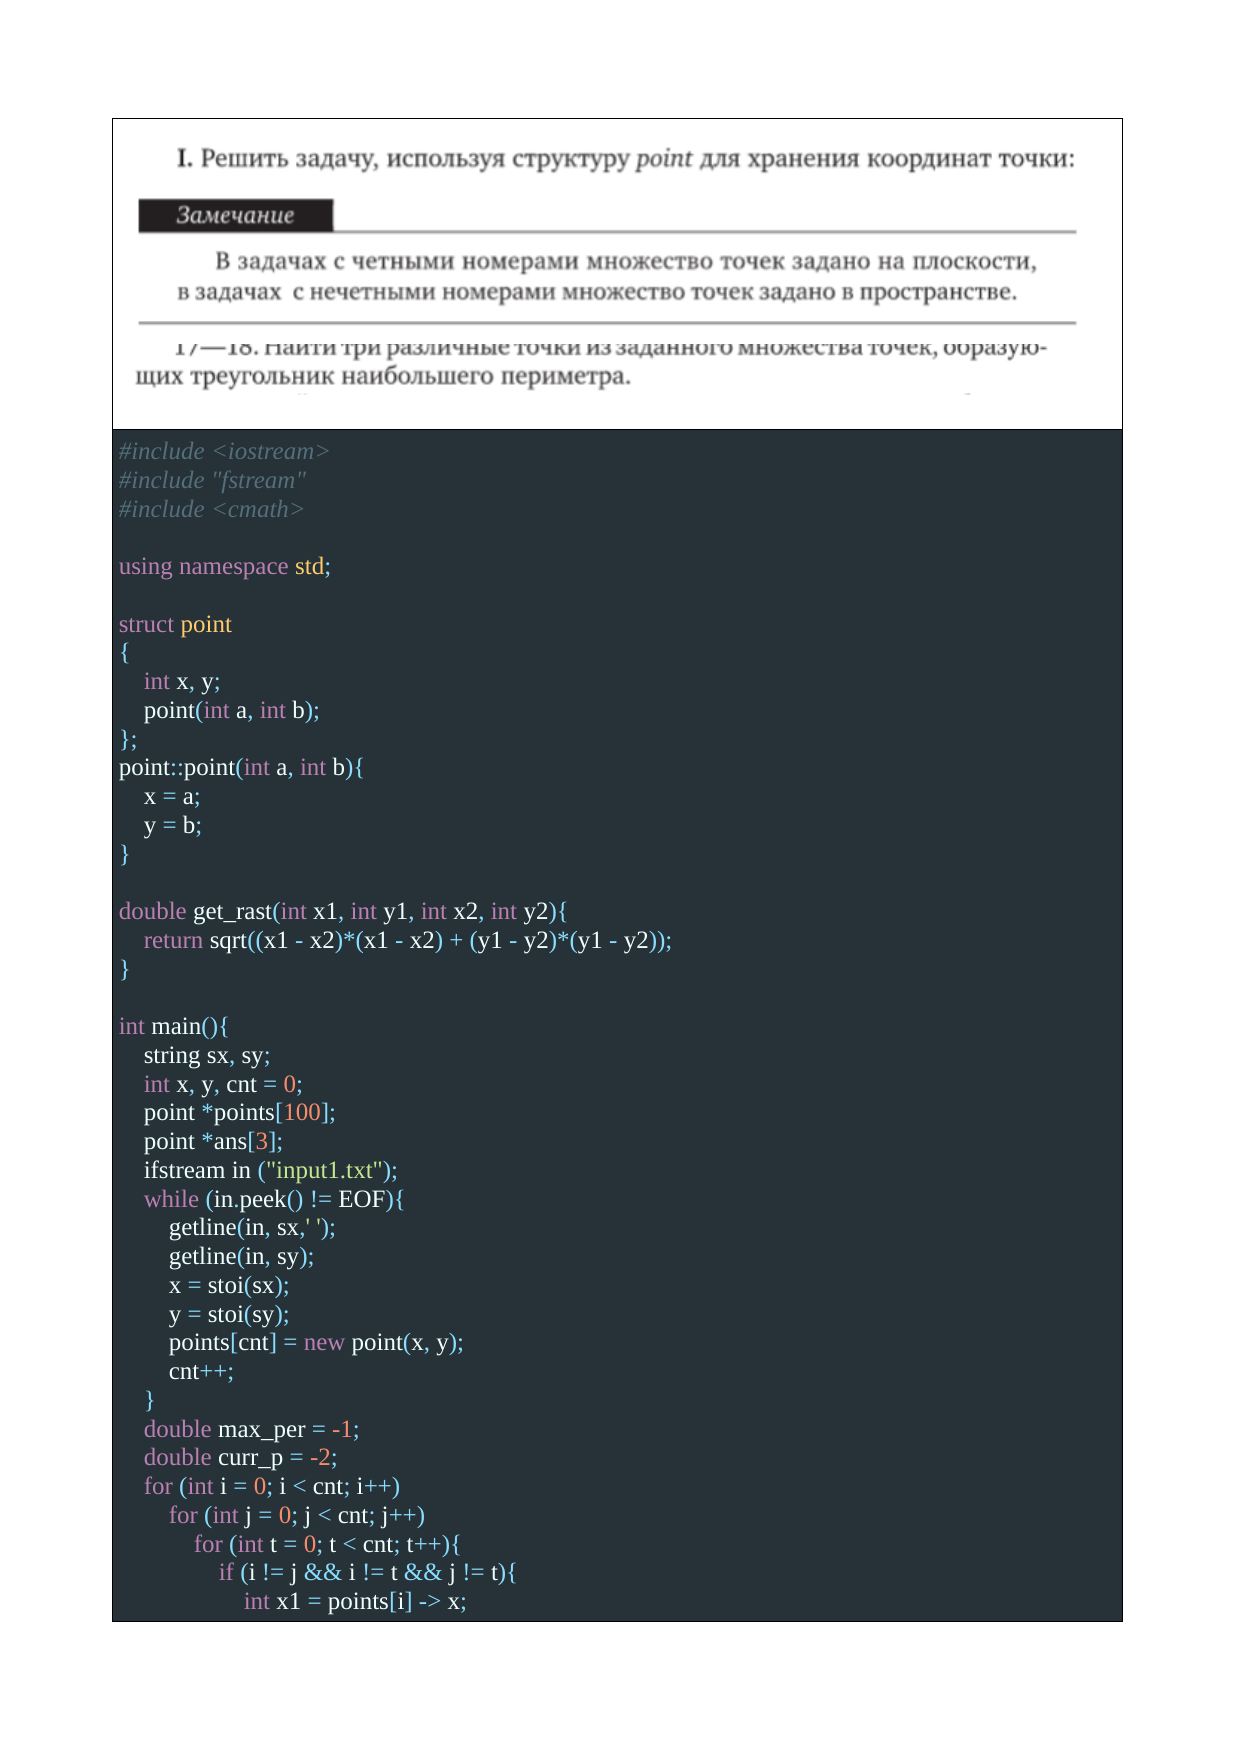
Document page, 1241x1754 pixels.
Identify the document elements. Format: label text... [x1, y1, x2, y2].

table_cell #include <iostream> #include "fstream" #include <cmath> using namespace std; struct point { int x, y; point(int a, int b); }; point::point(int a, int b){ x = a; y = b; } double get_rast(int x1, int y1, int x2, int y2){ return sqrt((x1 - x2)*(x1 - x2) + (y1 - y2)*(y1 - y2)); } int main(){ string sx, sy; int x, y, cnt = 0; point *points[100]; point *ans[3]; ifstream in ("input1.txt"); while (in.peek() != EOF){ getline(in, sx,' '); getline(in, sy); x = stoi(sx); y = stoi(sy); points[cnt] = new point(x, y); cnt++; } double max_per = -1; double curr_p = -2; for (int i = 0; i < cnt; i++) for (int j = 0; j < cnt; j++) for (int t = 0; t < cnt; t++){ if (i != j && i != t && j != t){ int x1 = points[i] -> x; [113, 430, 1122, 1621]
picture [118, 125, 1117, 395]
table_cell [113, 119, 1122, 429]
